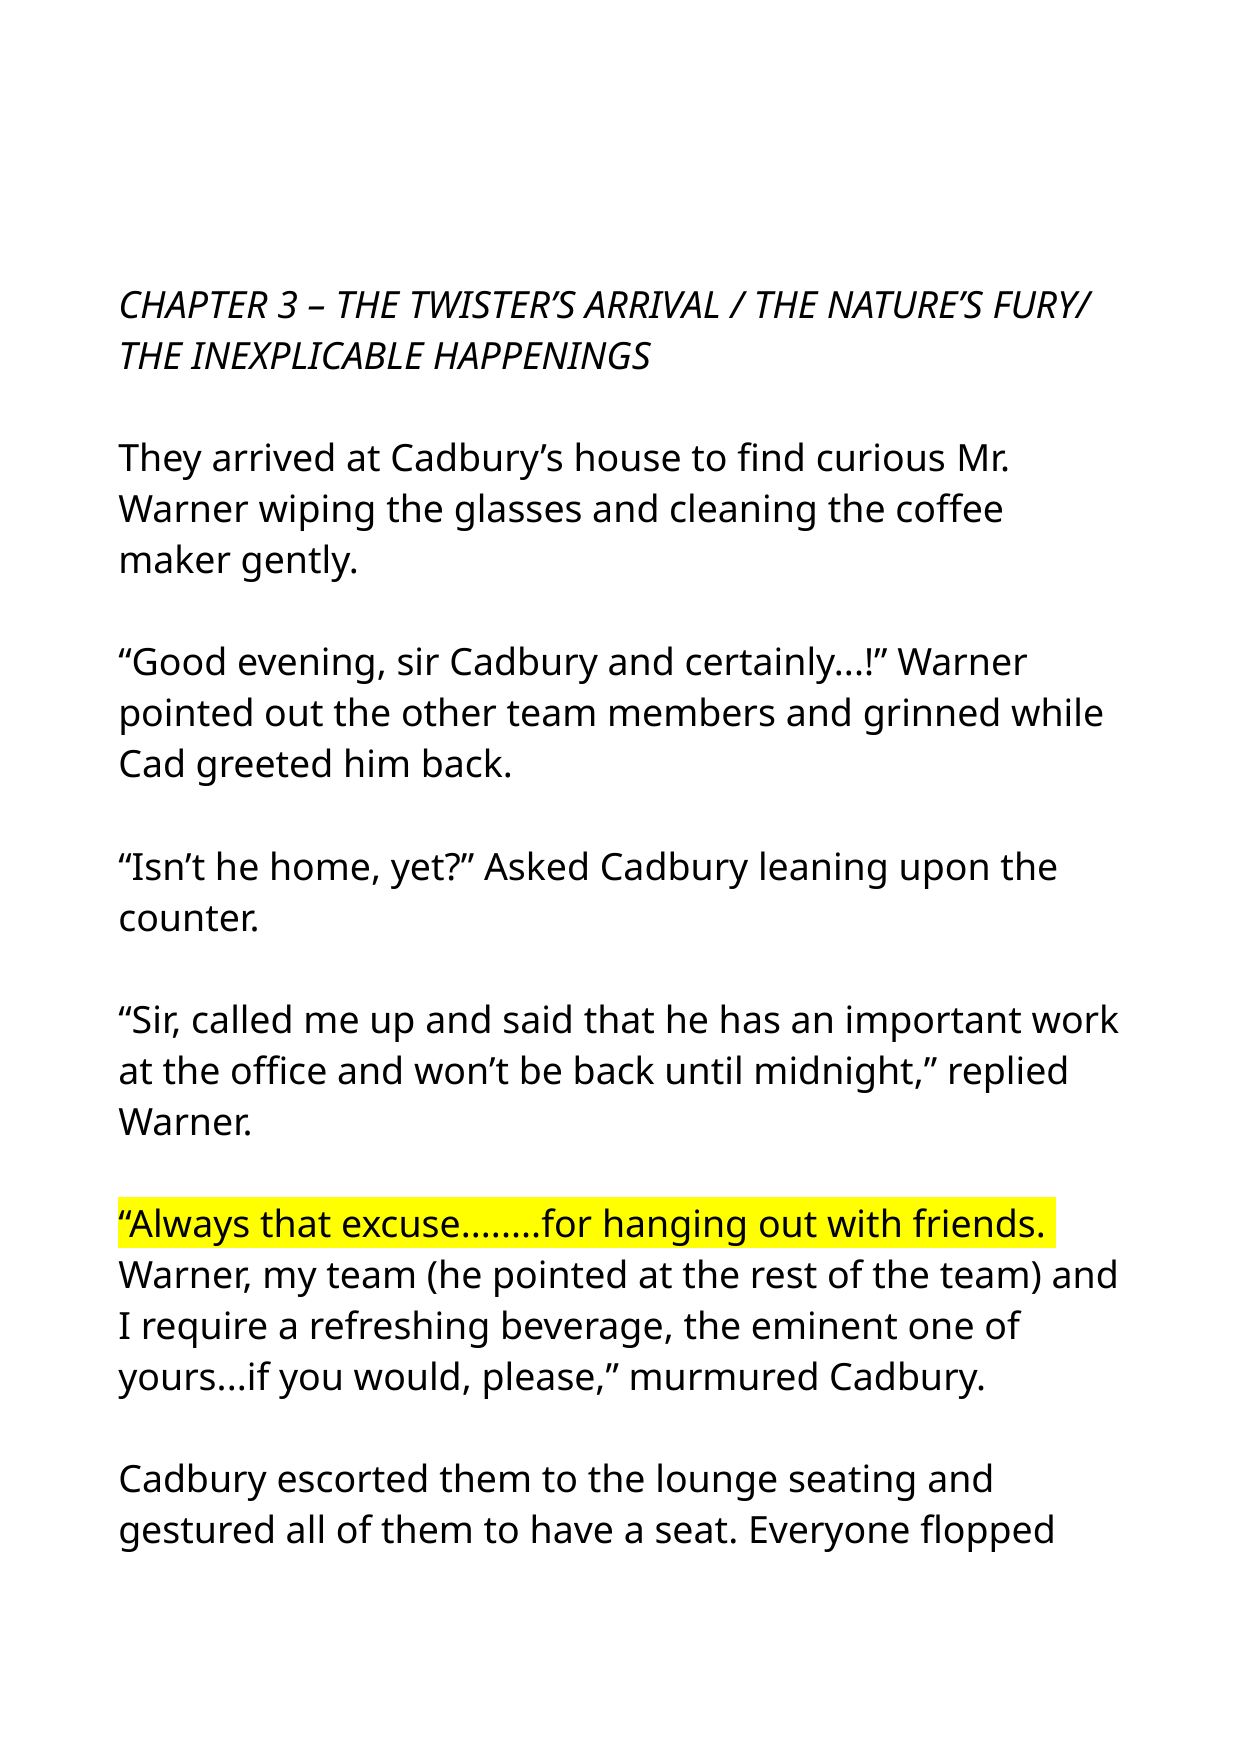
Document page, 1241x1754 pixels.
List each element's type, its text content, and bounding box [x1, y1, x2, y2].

text CHAPTER 3 – THE TWISTER’S ARRIVAL / THE NATURE’S FURY/ THE INEXPLICABLE HAPPENINGS [118, 278, 1122, 381]
text “Good evening, sir Cadbury and certainly...!” Warner pointed out the other team members and grinned while Cad greeted him back. [118, 636, 1122, 789]
text “Always that excuse........for hanging out with friends. Warner, my team (he pointed at the rest of the team) and I require a refreshing beverage, the eminent one of yours...if you would, please,” murmured Cadbury. [118, 1197, 1122, 1401]
text They arrived at Cadbury’s house to find curious Mr. Warner wiping the glasses and cleaning the coffee maker gently. [118, 432, 1122, 585]
text Cadbury escorted them to the lounge seating and gestured all of them to have a seat. Everyone flopped [118, 1452, 1122, 1554]
text “Sir, called me up and said that he has an important work at the office and won’t be back until midnight,” replied Warner. [118, 993, 1122, 1146]
text “Isn’t he home, yet?” Asked Cadbury leaning upon the counter. [118, 840, 1122, 942]
